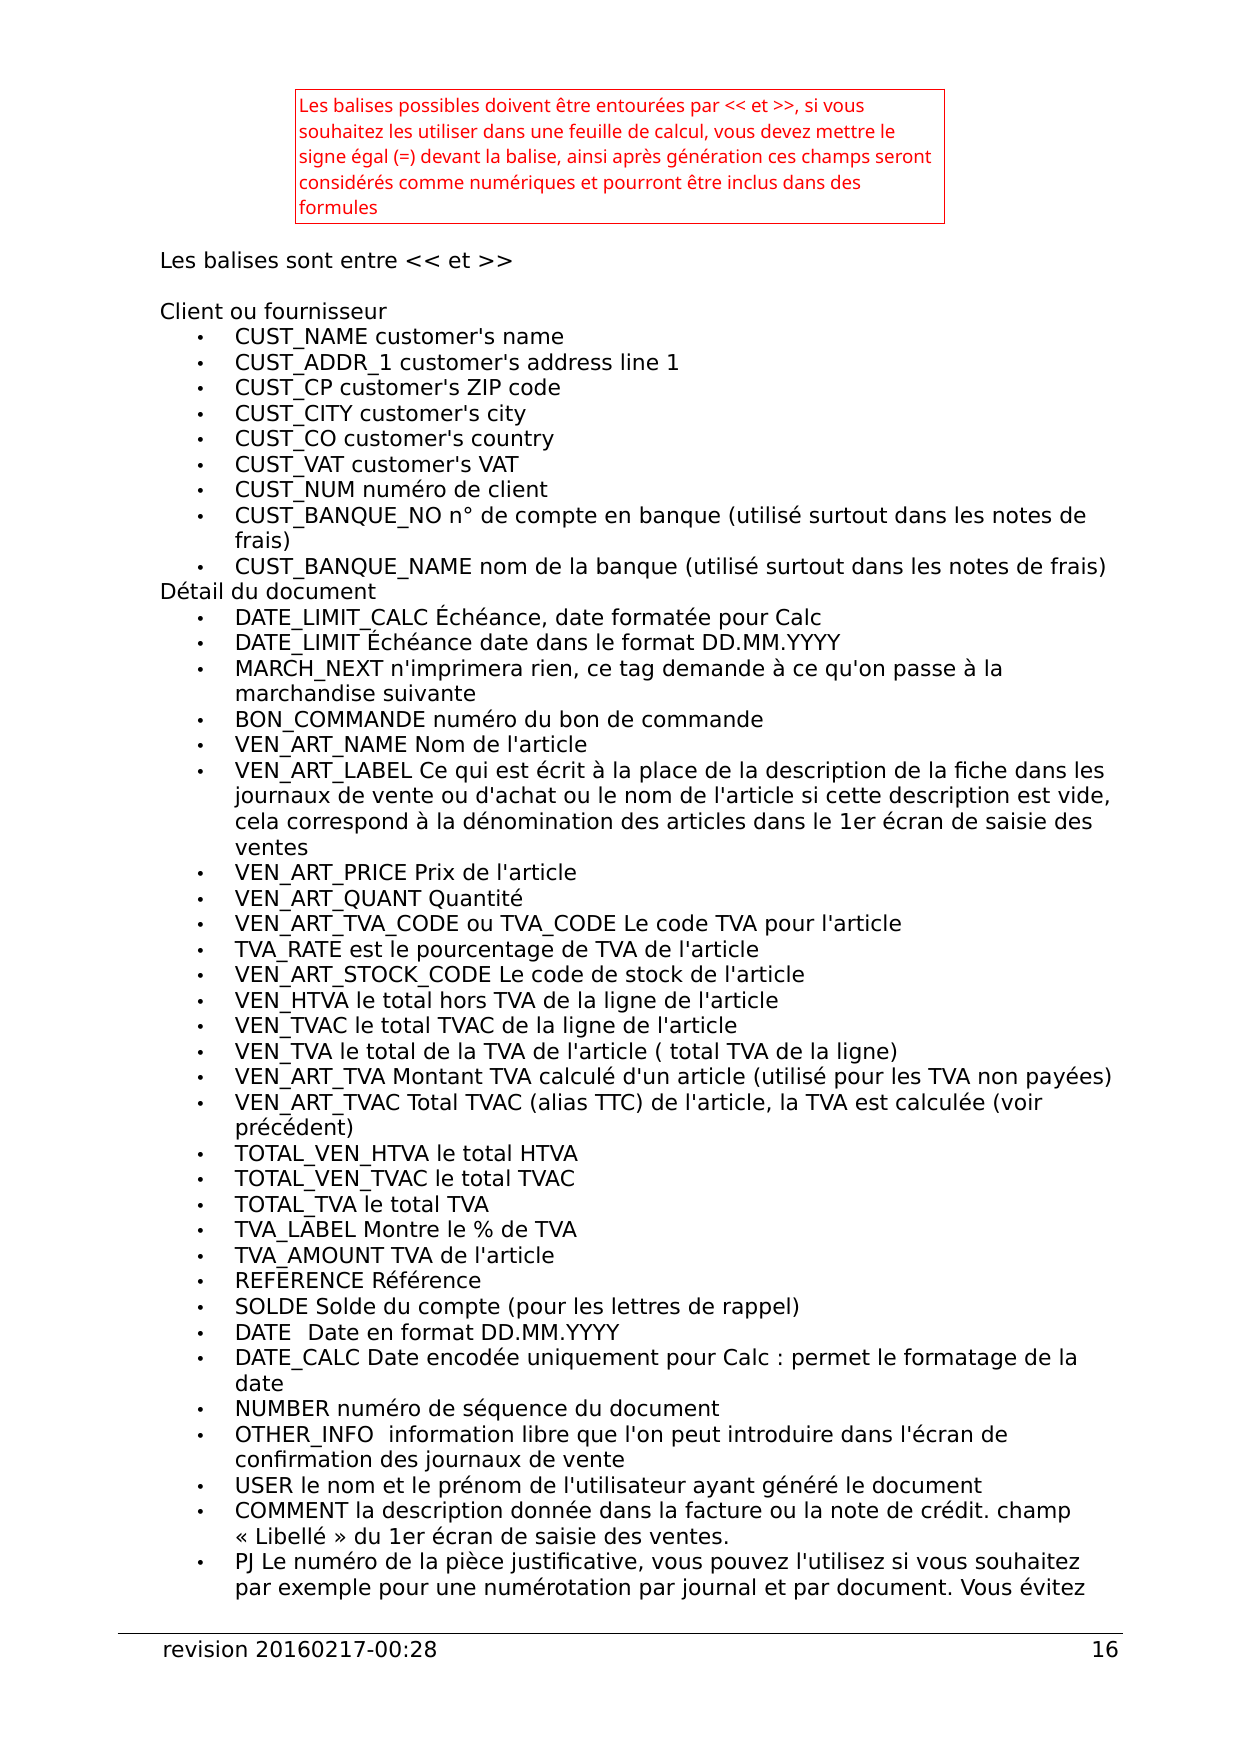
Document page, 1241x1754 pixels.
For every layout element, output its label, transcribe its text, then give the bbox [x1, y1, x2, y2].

list VEN_ART_PRICE Prix de l'article [197, 860, 1123, 886]
list DATE_LIMIT Échéance date dans le format DD.MM.YYYY [197, 631, 1123, 656]
list NUMBER numéro de séquence du document [197, 1396, 1123, 1422]
list CUST_BANQUE_NO n° de compte en banque (utilisé surtout dans les notes de frais) [197, 503, 1123, 554]
text Les balises possibles doivent être entourées par << et >>, si vous souhaitez les utiliser dans une feuille de calcul, vous devez mettre le signe égal (=) devant la balise, ainsi après génération ces champs seront considérés comme numériques et pourront être inclus dans des formules [296, 90, 944, 223]
list CUST_ADDR_1 customer's address line 1 [197, 350, 1123, 375]
list TVA_LABEL Montre le % de TVA [197, 1217, 1123, 1243]
list TOTAL_VEN_HTVA le total HTVA [197, 1141, 1123, 1166]
list DATE_LIMIT_CALC Échéance, date formatée pour Calc [197, 605, 1123, 631]
list CUST_VAT customer's VAT [197, 452, 1123, 477]
text Les balises sont entre << et >> [159, 248, 1123, 273]
list DATE Date en format DD.MM.YYYY [197, 1319, 1123, 1345]
list VEN_ART_TVA Montant TVA calculé d'un article (utilisé pour les TVA non payées) [197, 1064, 1123, 1090]
list VEN_ART_LABEL Ce qui est écrit à la place de la description de la fiche dans les journaux de vente ou d'achat ou le nom de l'article si cette description est vide, cela correspond à la dénomination des articles dans le 1er écran de saisie des ventes [197, 758, 1123, 860]
list VEN_TVA le total de la TVA de l'article ( total TVA de la ligne) [197, 1039, 1123, 1064]
list SOLDE Solde du compte (pour les lettres de rappel) [197, 1294, 1123, 1319]
list TVA_RATE est le pourcentage de TVA de l'article [197, 937, 1123, 962]
text Détail du document [159, 579, 1123, 605]
text Client ou fournisseur [159, 299, 1123, 324]
list MARCH_NEXT n'imprimera rien, ce tag demande à ce qu'on passe à la marchandise suivante [197, 656, 1123, 707]
list VEN_ART_QUANT Quantité [197, 886, 1123, 911]
list VEN_ART_TVA_CODE ou TVA_CODE Le code TVA pour l'article [197, 911, 1123, 937]
list TOTAL_VEN_TVAC le total TVAC [197, 1166, 1123, 1192]
list CUST_CP customer's ZIP code [197, 375, 1123, 401]
list CUST_NAME customer's name [197, 324, 1123, 350]
list VEN_ART_STOCK_CODE Le code de stock de l'article [197, 962, 1123, 988]
list VEN_TVAC le total TVAC de la ligne de l'article [197, 1013, 1123, 1039]
list COMMENT la description donnée dans la facture ou la note de crédit. champ « Libellé » du 1er écran de saisie des ventes. [197, 1498, 1123, 1549]
list REFERENCE Référence [197, 1268, 1123, 1294]
list CUST_NUM numéro de client [197, 477, 1123, 503]
list USER le nom et le prénom de l'utilisateur ayant généré le document [197, 1473, 1123, 1498]
list BON_COMMANDE numéro du bon de commande [197, 707, 1123, 733]
list CUST_CITY customer's city [197, 401, 1123, 426]
list TVA_AMOUNT TVA de l'article [197, 1243, 1123, 1268]
list CUST_BANQUE_NAME nom de la banque (utilisé surtout dans les notes de frais) [197, 554, 1123, 579]
list VEN_HTVA le total hors TVA de la ligne de l'article [197, 988, 1123, 1013]
list DATE_CALC Date encodée uniquement pour Calc : permet le formatage de la date [197, 1345, 1123, 1396]
list VEN_ART_NAME Nom de l'article [197, 733, 1123, 758]
list VEN_ART_TVAC Total TVAC (alias TTC) de l'article, la TVA est calculée (voir précédent) [197, 1090, 1123, 1141]
list OTHER_INFO information libre que l'on peut introduire dans l'écran de confirmation des journaux de vente [197, 1422, 1123, 1473]
list PJ Le numéro de la pièce justificative, vous pouvez l'utilisez si vous souhaitez par exemple pour une numérotation par journal et par document. Vous évitez [197, 1549, 1123, 1600]
list TOTAL_TVA le total TVA [197, 1192, 1123, 1217]
list CUST_CO customer's country [197, 426, 1123, 452]
